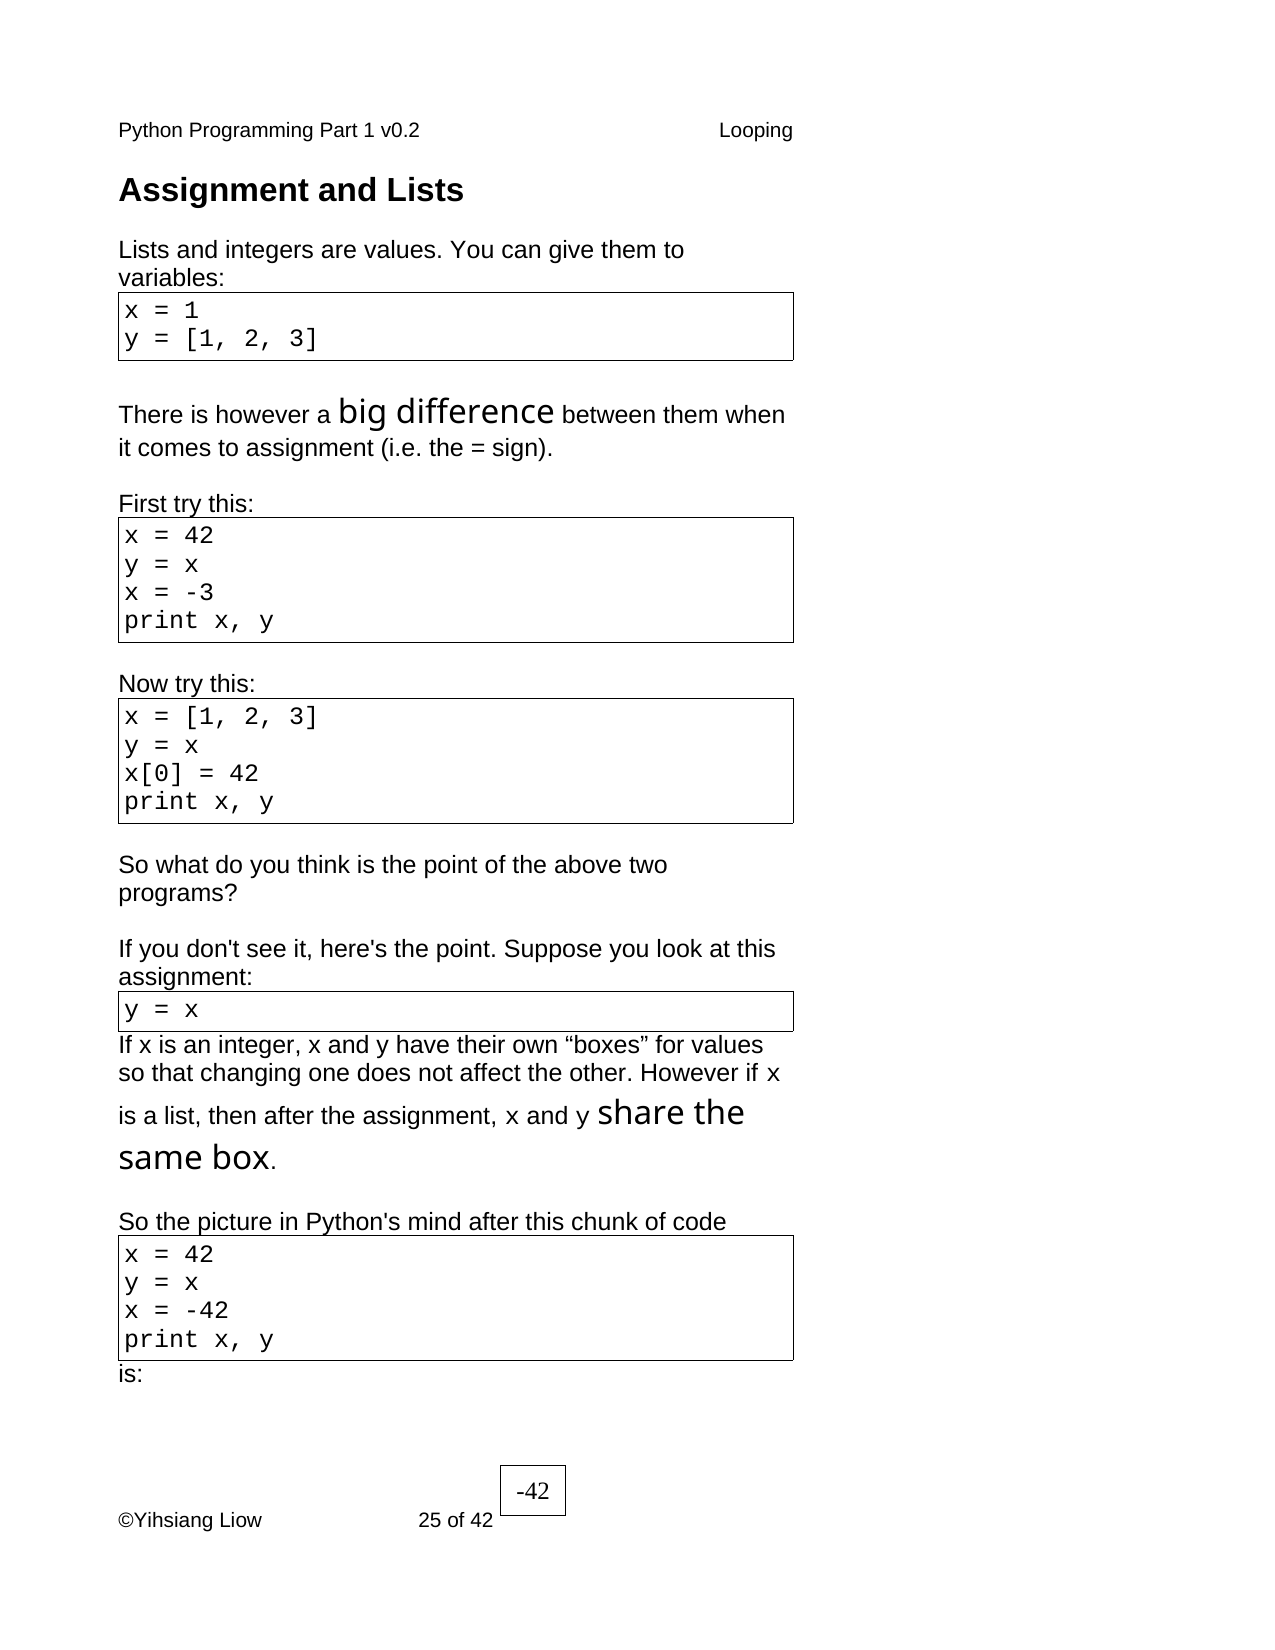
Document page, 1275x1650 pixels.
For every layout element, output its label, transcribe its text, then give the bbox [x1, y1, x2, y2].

text So what do you think is the point of the above two programs? [118, 824, 793, 907]
text Assignment and Lists [118, 171, 793, 208]
table_header x = [1, 2, 3] y = x x[0] = 42 print x, y [119, 699, 793, 823]
table_header x = 42 y = x x = -3 print x, y [119, 518, 793, 642]
text is: [118, 1361, 793, 1388]
text Now try this: [118, 670, 793, 698]
text So the picture in Python's mind after this chunk of code [118, 1207, 793, 1235]
table_header x = 1 y = [1, 2, 3] [119, 293, 793, 360]
text First try this: [118, 489, 793, 517]
text There is however a big difference between them when it comes to assignment (i.e. the = sign). [118, 388, 793, 461]
text Lists and integers are values. You can give them to variables: [118, 236, 793, 292]
text If you don't see it, here's the point. Suppose you look at this assignment: [118, 935, 793, 991]
table_header y = x [119, 992, 793, 1031]
table_header x = 42 y = x x = -42 print x, y [119, 1236, 793, 1360]
text If x is an integer, x and y have their own “boxes” for values so that changing one does not affect the other. However if x is a list, then after the assignment, x and y share the same box. [118, 1032, 793, 1179]
